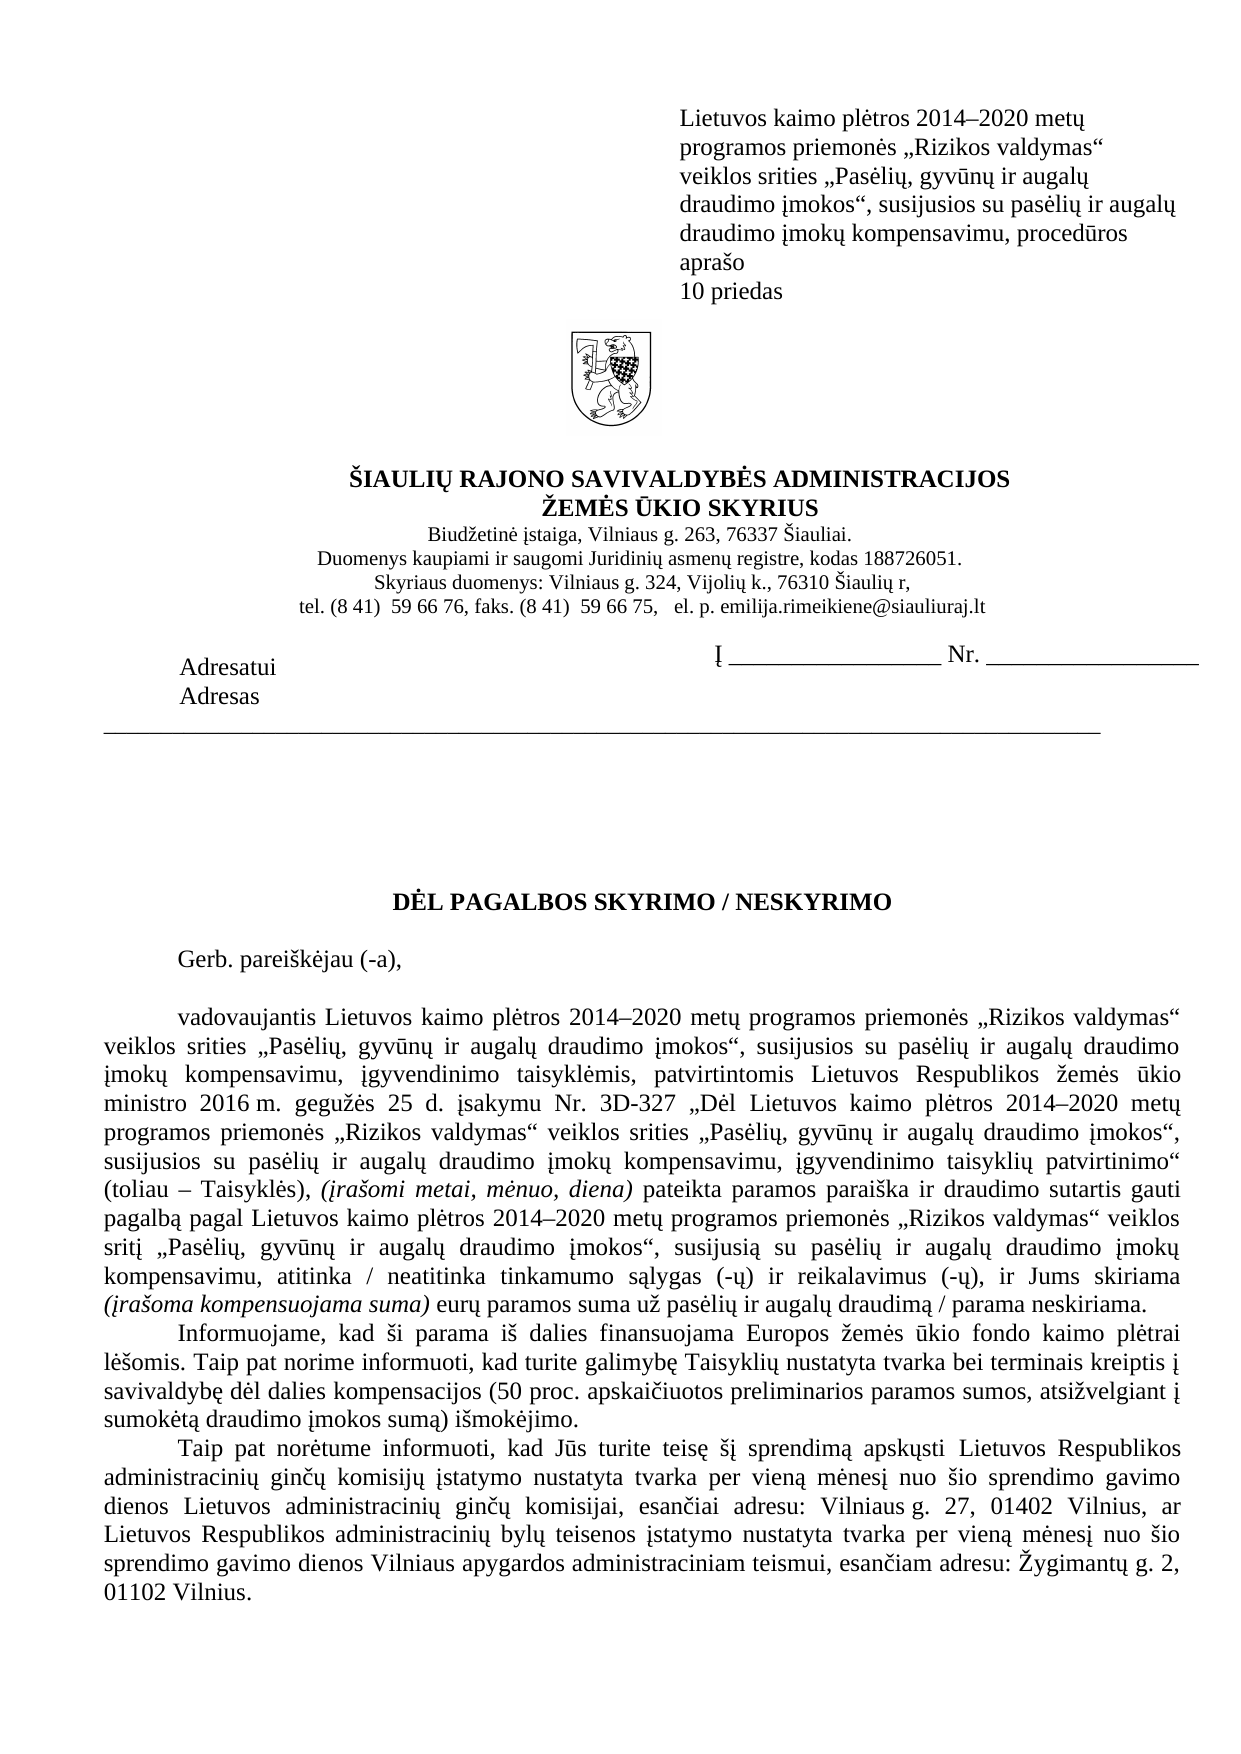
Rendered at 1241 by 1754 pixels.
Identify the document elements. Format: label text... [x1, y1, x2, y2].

text vadovaujantis Lietuvos kaimo plėtros 2014–2020 metų programos priemonės „Rizikos valdymas“ veiklos srities „Pasėlių, gyvūnų ir augalų draudimo įmokos“, susijusios su pasėlių ir augalų draudimo įmokų kompensavimu, įgyvendinimo taisyklėmis, patvirtintomis Lietuvos Respublikos žemės ūkio ministro 2016 m. gegužės 25 d. įsakymu Nr. 3D-327 „Dėl Lietuvos kaimo plėtros 2014–2020 metų programos priemonės „Rizikos valdymas“ veiklos srities „Pasėlių, gyvūnų ir augalų draudimo įmokos“, susijusios su pasėlių ir augalų draudimo įmokų kompensavimu, įgyvendinimo taisyklių patvirtinimo“ (toliau – Taisyklės), (įrašomi metai, mėnuo, diena) pateikta paramos paraiška ir draudimo sutartis gauti pagalbą pagal Lietuvos kaimo plėtros 2014–2020 metų programos priemonės „Rizikos valdymas“ veiklos sritį „Pasėlių, gyvūnų ir augalų draudimo įmokos“, susijusią su pasėlių ir augalų draudimo įmokų kompensavimu, atitinka / neatitinka tinkamumo sąlygas (-ų) ir reikalavimus (-ų), ir Jums skiriama (įrašoma kompensuojama suma) eurų paramos suma už pasėlių ir augalų draudimą / parama neskiriama. [103, 1002, 1181, 1318]
text Į _________________ Nr. _________________ [670, 639, 1201, 667]
text _______________________________________________________________________________________ [103, 646, 1181, 736]
text ŠIAULIŲ RAJONO SAVIVALDYBĖS ADMINISTRACIJOS [103, 464, 1181, 493]
text Lietuvos kaimo plėtros 2014–2020 metų programos priemonės „Rizikos valdymas“ veiklos srities „Pasėlių, gyvūnų ir augalų draudimo įmokos“, susijusios su pasėlių ir augalų draudimo įmokų kompensavimu, procedūros aprašo [679, 103, 1181, 276]
text Gerb. pareiškėjau (-a), [103, 944, 1181, 973]
text Informuojame, kad ši parama iš dalies finansuojama Europos žemės ūkio fondo kaimo plėtrai lėšomis. Taip pat norime informuoti, kad turite galimybę Taisyklių nustatyta tvarka bei terminais kreiptis į savivaldybę dėl dalies kompensacijos (50 proc. apskaičiuotos preliminarios paramos sumos, atsižvelgiant į sumokėtą draudimo įmokos sumą) išmokėjimo. [103, 1318, 1181, 1433]
text DĖL PAGALBOS SKYRIMO / NESKYRIMO [103, 887, 1181, 916]
text ŽEMĖS ŪKIO SKYRIUS [103, 493, 1181, 521]
text tel. (8 41) 59 66 76, faks. (8 41) 59 66 75, el. p. emilija.rimeikiene@siauliuraj.lt [103, 594, 1181, 618]
text Adresas [179, 681, 663, 710]
text Adresatui [179, 652, 663, 681]
text Taip pat norėtume informuoti, kad Jūs turite teisę šį sprendimą apskųsti Lietuvos Respublikos administracinių ginčų komisijų įstatymo nustatyta tvarka per vieną mėnesį nuo šio sprendimo gavimo dienos Lietuvos administracinių ginčų komisijai, esančiai adresu: Vilniaus g. 27, 01402 Vilnius, ar Lietuvos Respublikos administracinių bylų teisenos įstatymo nustatyta tvarka per vieną mėnesį nuo šio sprendimo gavimo dienos Vilniaus apygardos administraciniam teismui, esančiam adresu: Žygimantų g. 2, 01102 Vilnius. [103, 1433, 1181, 1606]
text 10 priedas [679, 276, 1181, 304]
text Skyriaus duomenys: Vilniaus g. 324, Vijolių k., 76310 Šiaulių r, [103, 569, 1181, 594]
text Duomenys kaupiami ir saugomi Juridinių asmenų registre, kodas 188726051. [103, 546, 1181, 569]
text Biudžetinė įstaiga, Vilniaus g. 263, 76337 Šiauliai. [103, 521, 1181, 546]
